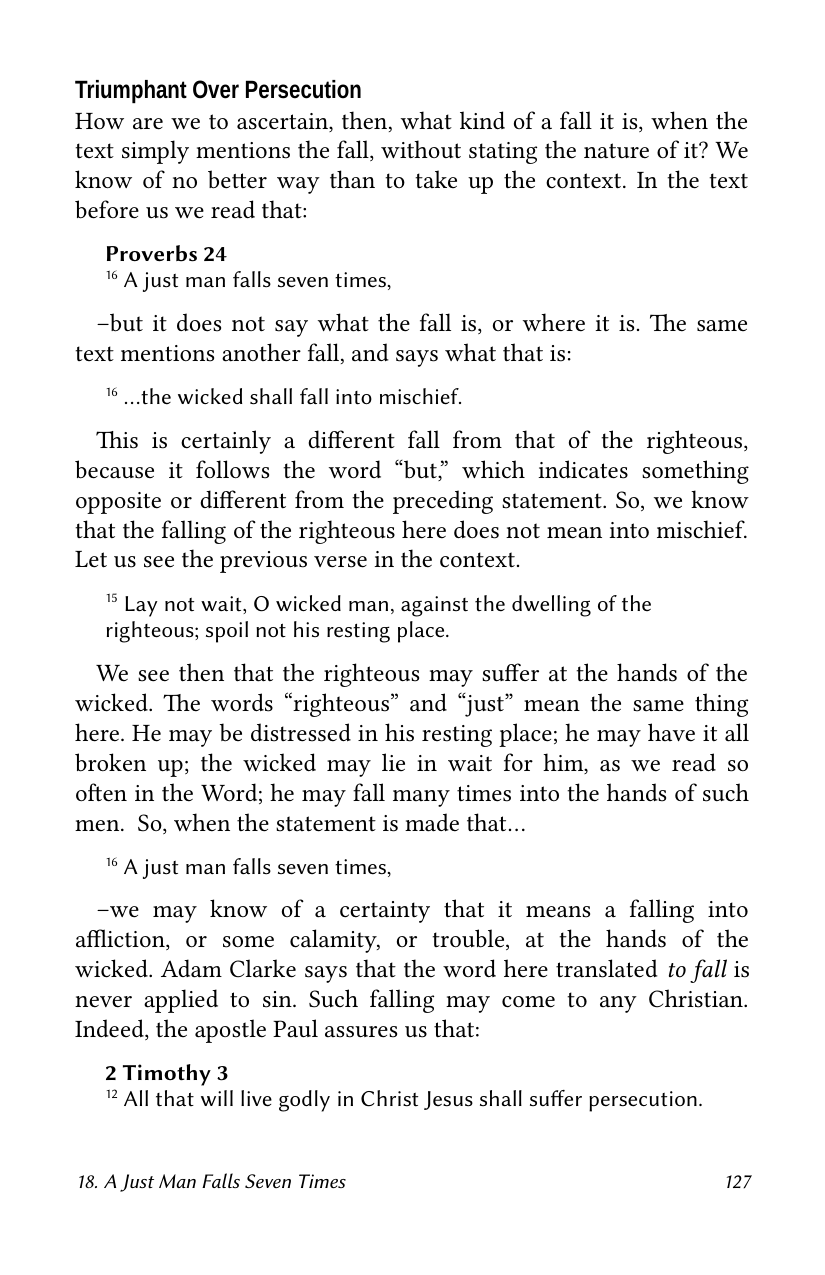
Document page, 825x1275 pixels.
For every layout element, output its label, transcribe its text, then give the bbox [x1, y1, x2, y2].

text 2 Timothy 3 [105, 1060, 750, 1086]
subtitle Triumphant Over Persecution [75, 75, 750, 104]
text 16 ...the wicked shall fall into mischief. [105, 384, 720, 410]
text This is certainly a different fall from that of the righteous, because it follows the word “but,” which indicates something opposite or different from the preceding statement. So, we know that the falling of the righteous here does not mean into mischief. Let us see the previous verse in the context. [75, 426, 750, 574]
text Proverbs 24 [105, 241, 750, 267]
text 16 A just man falls seven times, [105, 853, 720, 880]
text How are we to ascertain, then, what kind of a fall it is, when the text simply mentions the fall, without stating the nature of it? We know of no better way than to take up the context. In the text before us we read that: [75, 107, 750, 225]
text 15 Lay not wait, O wicked man, against the dwelling of the righteous; spoil not his resting place. [105, 590, 720, 643]
text –we may know of a certainty that it means a falling into affliction, or some calamity, or trouble, at the hands of the wicked. Adam Clarke says that the word here translated to fall is never applied to sin. Such falling may come to any Christian. Indeed, the apostle Paul assures us that: [75, 895, 750, 1043]
text 16 A just man falls seven times, [105, 267, 720, 293]
text 12 All that will live godly in Christ Jesus shall suffer persecution. [105, 1086, 720, 1112]
text We see then that the righteous may suffer at the hands of the wicked. The words “righteous” and “just” mean the same thing here. He may be distressed in his resting place; he may have it all broken up; the wicked may lie in wait for him, as we read so often in the Word; he may fall many times into the hands of such men. So, when the statement is made that... [75, 659, 750, 837]
text –but it does not say what the fall is, or where it is. The same text mentions another fall, and says what that is: [75, 309, 750, 368]
